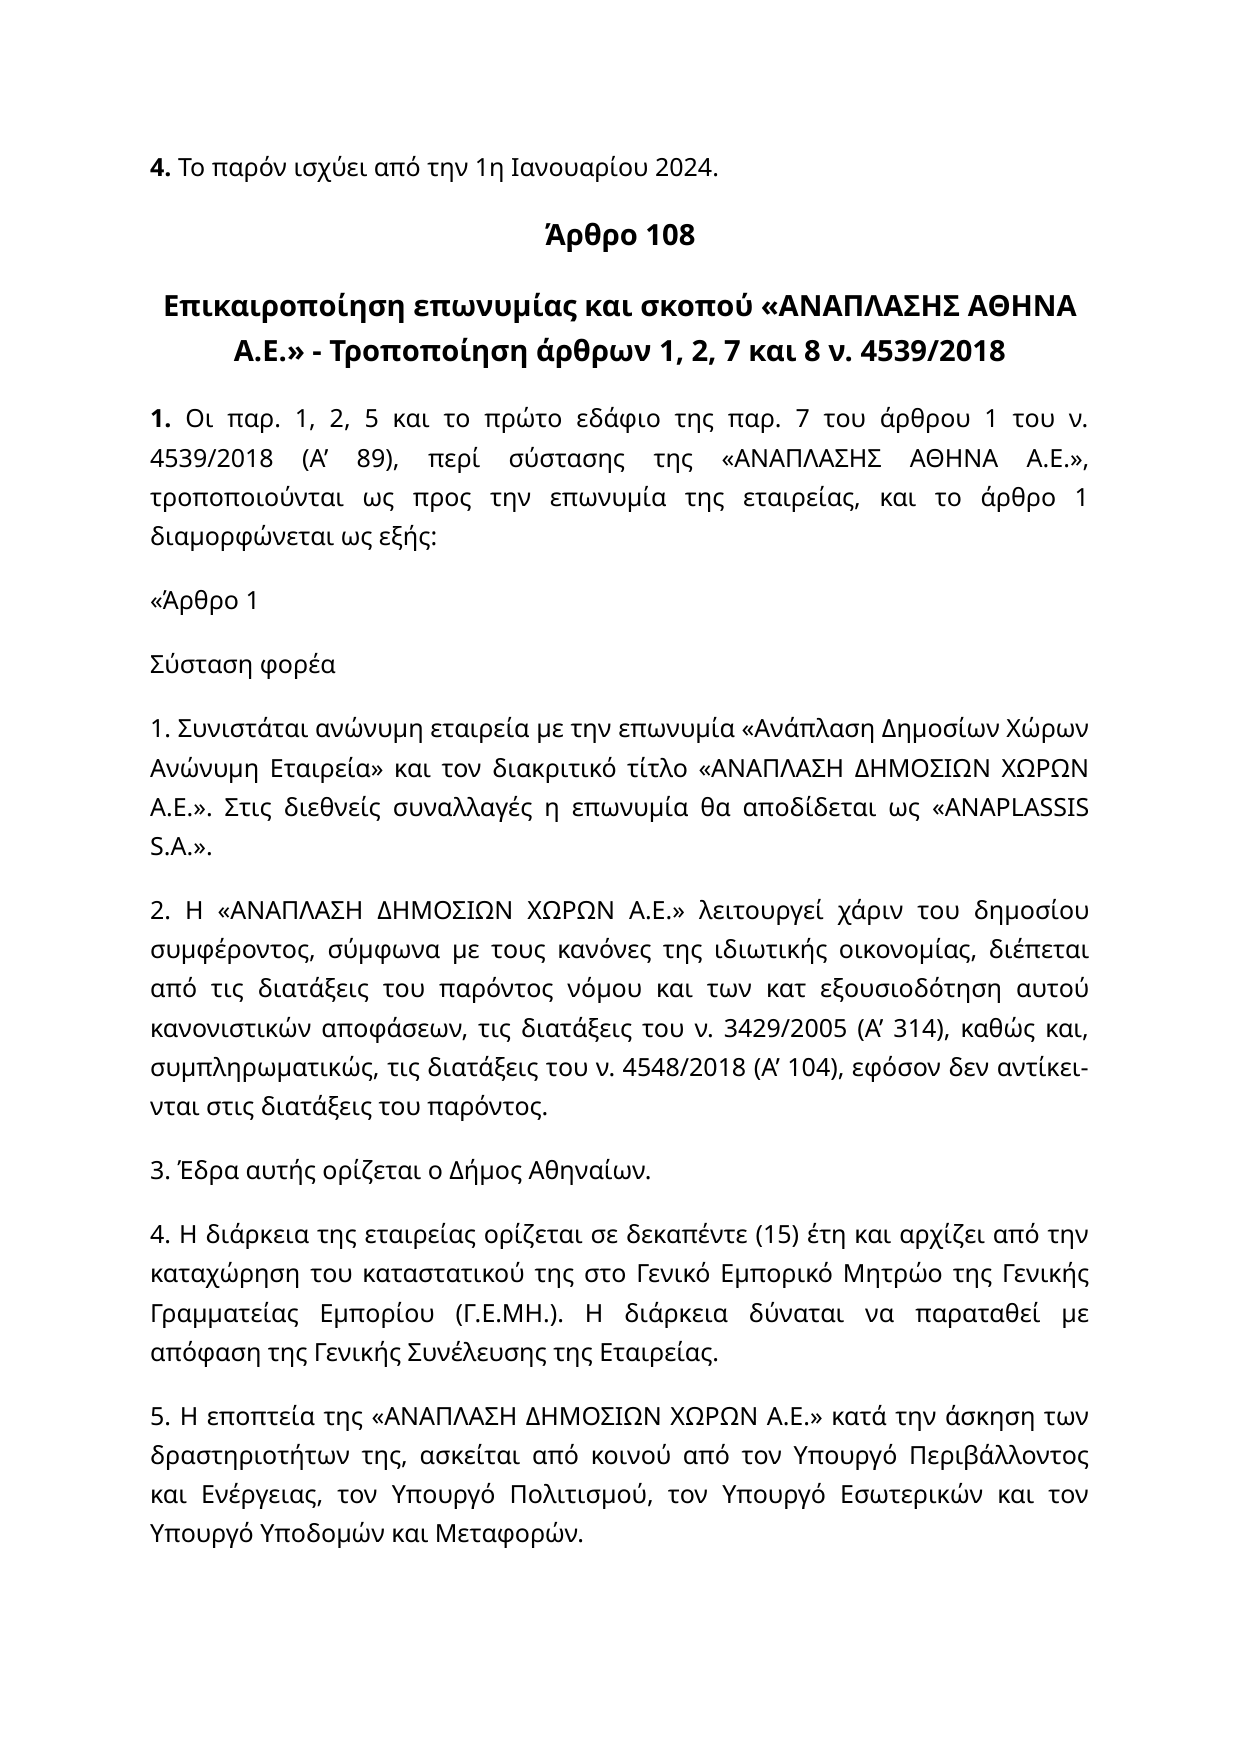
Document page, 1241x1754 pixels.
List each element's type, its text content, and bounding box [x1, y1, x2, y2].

text 4. Το παρόν ισχύει από την 1η Ιανουαρίου 2024. [150, 150, 1090, 184]
subtitle Άρθρο 108 [150, 214, 1090, 254]
text 5. Η εποπτεία της «ΑΝΑΠΛΑΣΗ ΔΗΜΟΣΙΩΝ ΧΩΡΩΝ Α.Ε.» κατά την άσκηση των δραστηριοτήτων της, ασκείται από κοινού από τον Υπουργό Περιβάλλοντος και Ενέργειας, τον Υπουργό Πολιτισμού, τον Υπουργό Εσωτερικών και τον Υπουργό Υποδομών και Μεταφορών. [150, 1398, 1090, 1550]
text 3. Έδρα αυτής ορίζεται ο Δήμος Αθηναίων. [150, 1153, 1090, 1187]
text 4. Η διάρκεια της εταιρείας ορίζεται σε δεκαπέντε (15) έτη και αρχίζει από την καταχώρηση του καταστατικού της στο Γενικό Εμπορικό Μητρώο της Γενικής Γραμματείας Εμπορίου (Γ.Ε.ΜΗ.). Η διάρκεια δύναται να παραταθεί με απόφαση της Γενικής Συνέλευσης της Εταιρείας. [150, 1217, 1090, 1368]
text 2. Η «ΑΝΑΠΛΑΣΗ ΔΗΜΟΣΙΩΝ ΧΩΡΩΝ Α.Ε.» λειτουργεί χάριν του δημοσίου συμφέροντος, σύμφωνα με τους κανόνες της ιδιωτικής οικονομίας, διέπεται από τις διατάξεις του παρόντος νόμου και των κατ εξουσιοδότηση αυτού κανονιστικών αποφάσεων, τις διατάξεις του ν. 3429/2005 (Α’ 314), καθώς και, συμπληρωματικώς, τις διατάξεις του ν. 4548/2018 (Α’ 104), εφόσον δεν αντίκει- νται στις διατάξεις του παρόντος. [150, 893, 1090, 1123]
text Σύσταση φορέα [150, 647, 1090, 681]
subtitle Επικαιροποίηση επωνυμίας και σκοπού «ΑΝΑΠΛΑΣΗΣ ΑΘΗΝΑ Α.Ε.» - Τροποποίηση άρθρων 1, 2, 7 και 8 ν. 4539/2018 [150, 285, 1090, 370]
text 1. Συνιστάται ανώνυμη εταιρεία με την επωνυμία «Ανάπλαση Δημοσίων Χώρων Ανώνυμη Εταιρεία» και τον διακριτικό τίτλο «ΑΝΑΠΛΑΣΗ ΔΗΜΟΣΙΩΝ ΧΩΡΩΝ Α.Ε.». Στις διεθνείς συναλλαγές η επωνυμία θα αποδίδεται ως «ANAPLASSIS S.A.». [150, 711, 1090, 863]
text 1. Οι παρ. 1, 2, 5 και το πρώτο εδάφιο της παρ. 7 του άρθρου 1 του ν. 4539/2018 (Α’ 89), περί σύστασης της «ΑΝΑΠΛΑΣΗΣ ΑΘΗΝΑ Α.Ε.», τροποποιούνται ως προς την επωνυμία της εταιρείας, και το άρθρο 1 διαμορφώνεται ως εξής: [150, 401, 1090, 553]
text «Άρθρο 1 [150, 583, 1090, 617]
